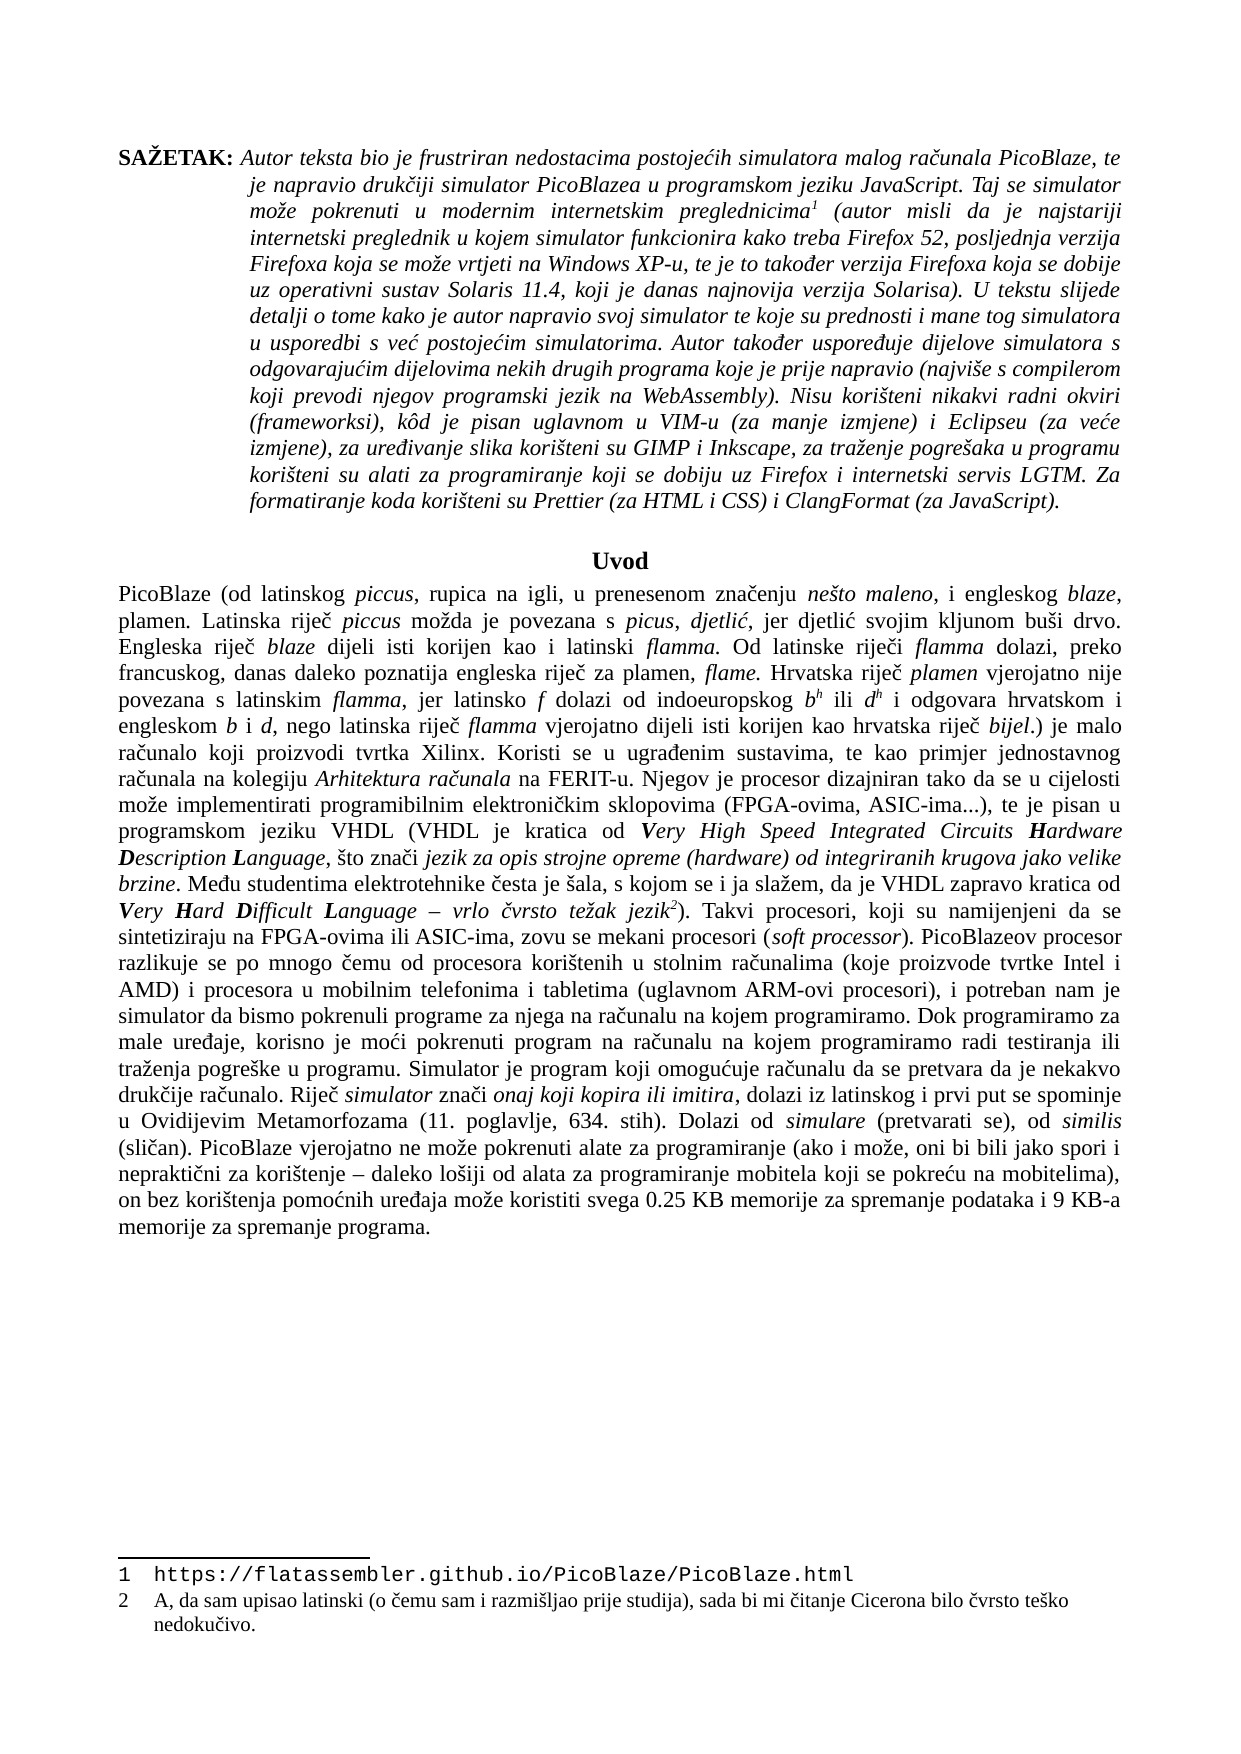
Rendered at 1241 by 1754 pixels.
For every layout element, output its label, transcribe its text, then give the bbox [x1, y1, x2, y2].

text https://flatassembler.github.io/PicoBlaze/PicoBlaze.html [118, 1564, 1122, 1588]
text A, da sam upisao latinski (o čemu sam i razmišljao prije studija), sada bi mi čitanje Cicerona bilo čvrsto teško nedokučivo. [118, 1588, 1122, 1636]
text SAŽETAK: Autor teksta bio je frustriran nedostacima postojećih simulatora malog računala PicoBlaze, te je napravio drukčiji simulator PicoBlazea u programskom jeziku JavaScript. Taj se simulator može pokrenuti u modernim internetskim preglednicima (autor misli da je najstariji internetski preglednik u kojem simulator funkcionira kako treba Firefox 52, posljednja verzija Firefoxa koja se može vrtjeti na Windows XP-u, te je to također verzija Firefoxa koja se dobije uz operativni sustav Solaris 11.4, koji je danas najnovija verzija Solarisa). U tekstu slijede detalji o tome kako je autor napravio svoj simulator te koje su prednosti i mane tog simulatora u usporedbi s već postojećim simulatorima. Autor također uspoređuje dijelove simulatora s odgovarajućim dijelovima nekih drugih programa koje je prije napravio (najviše s compilerom koji prevodi njegov programski jezik na WebAssembly). Nisu korišteni nikakvi radni okviri (frameworksi), kôd je pisan uglavnom u VIM-u (za manje izmjene) i Eclipseu (za veće izmjene), za uređivanje slika korišteni su GIMP i Inkscape, za traženje pogrešaka u programu korišteni su alati za programiranje koji se dobiju uz Firefox i internetski servis LGTM. Za formatiranje koda korišteni su Prettier (za HTML i CSS) i ClangFormat (za JavaScript). [118, 144, 1122, 513]
text PicoBlaze (od latinskog piccus, rupica na igli, u prenesenom značenju nešto maleno, i engleskog blaze, plamen. Latinska riječ piccus možda je povezana s picus, djetlić, jer djetlić svojim kljunom buši drvo. Engleska riječ blaze dijeli isti korijen kao i latinski flamma. Od latinske riječi flamma dolazi, preko francuskog, danas daleko poznatija engleska riječ za plamen, flame. Hrvatska riječ plamen vjerojatno nije povezana s latinskim flamma, jer latinsko f dolazi od indoeuropskog bh ili dh i odgovara hrvatskom i engleskom b i d, nego latinska riječ flamma vjerojatno dijeli isti korijen kao hrvatska riječ bijel.) je malo računalo koji proizvodi tvrtka Xilinx. Koristi se u ugrađenim sustavima, te kao primjer jednostavnog računala na kolegiju Arhitektura računala na FERIT-u. Njegov je procesor dizajniran tako da se u cijelosti može implementirati programibilnim elektroničkim sklopovima (FPGA-ovima, ASIC-ima...), te je pisan u programskom jeziku VHDL (VHDL je kratica od Very High Speed Integrated Circuits Hardware Description Language, što znači jezik za opis strojne opreme (hardware) od integriranih krugova jako velike brzine. Među studentima elektrotehnike česta je šala, s kojom se i ja slažem, da je VHDL zapravo kratica od Very Hard Difficult Language – vrlo čvrsto težak jezik). Takvi procesori, koji su namijenjeni da se sintetiziraju na FPGA-ovima ili ASIC-ima, zovu se mekani procesori (soft processor). PicoBlazeov procesor razlikuje se po mnogo čemu od procesora korištenih u stolnim računalima (koje proizvode tvrtke Intel i AMD) i procesora u mobilnim telefonima i tabletima (uglavnom ARM-ovi procesori), i potreban nam je simulator da bismo pokrenuli programe za njega na računalu na kojem programiramo. Dok programiramo za male uređaje, korisno je moći pokrenuti program na računalu na kojem programiramo radi testiranja ili traženja pogreške u programu. Simulator je program koji omogućuje računalu da se pretvara da je nekakvo drukčije računalo. Riječ simulator znači onaj koji kopira ili imitira, dolazi iz latinskog i prvi put se spominje u Ovidijevim Metamorfozama (11. poglavlje, 634. stih). Dolazi od simulare (pretvarati se), od similis (sličan). PicoBlaze vjerojatno ne može pokrenuti alate za programiranje (ako i može, oni bi bili jako spori i nepraktični za korištenje – daleko lošiji od alata za programiranje mobitela koji se pokreću na mobitelima), on bez korištenja pomoćnih uređaja može koristiti svega 0.25 KB memorije za spremanje podataka i 9 KB-a memorije za spremanje programa. [118, 580, 1122, 1239]
text Uvod [118, 546, 1122, 574]
